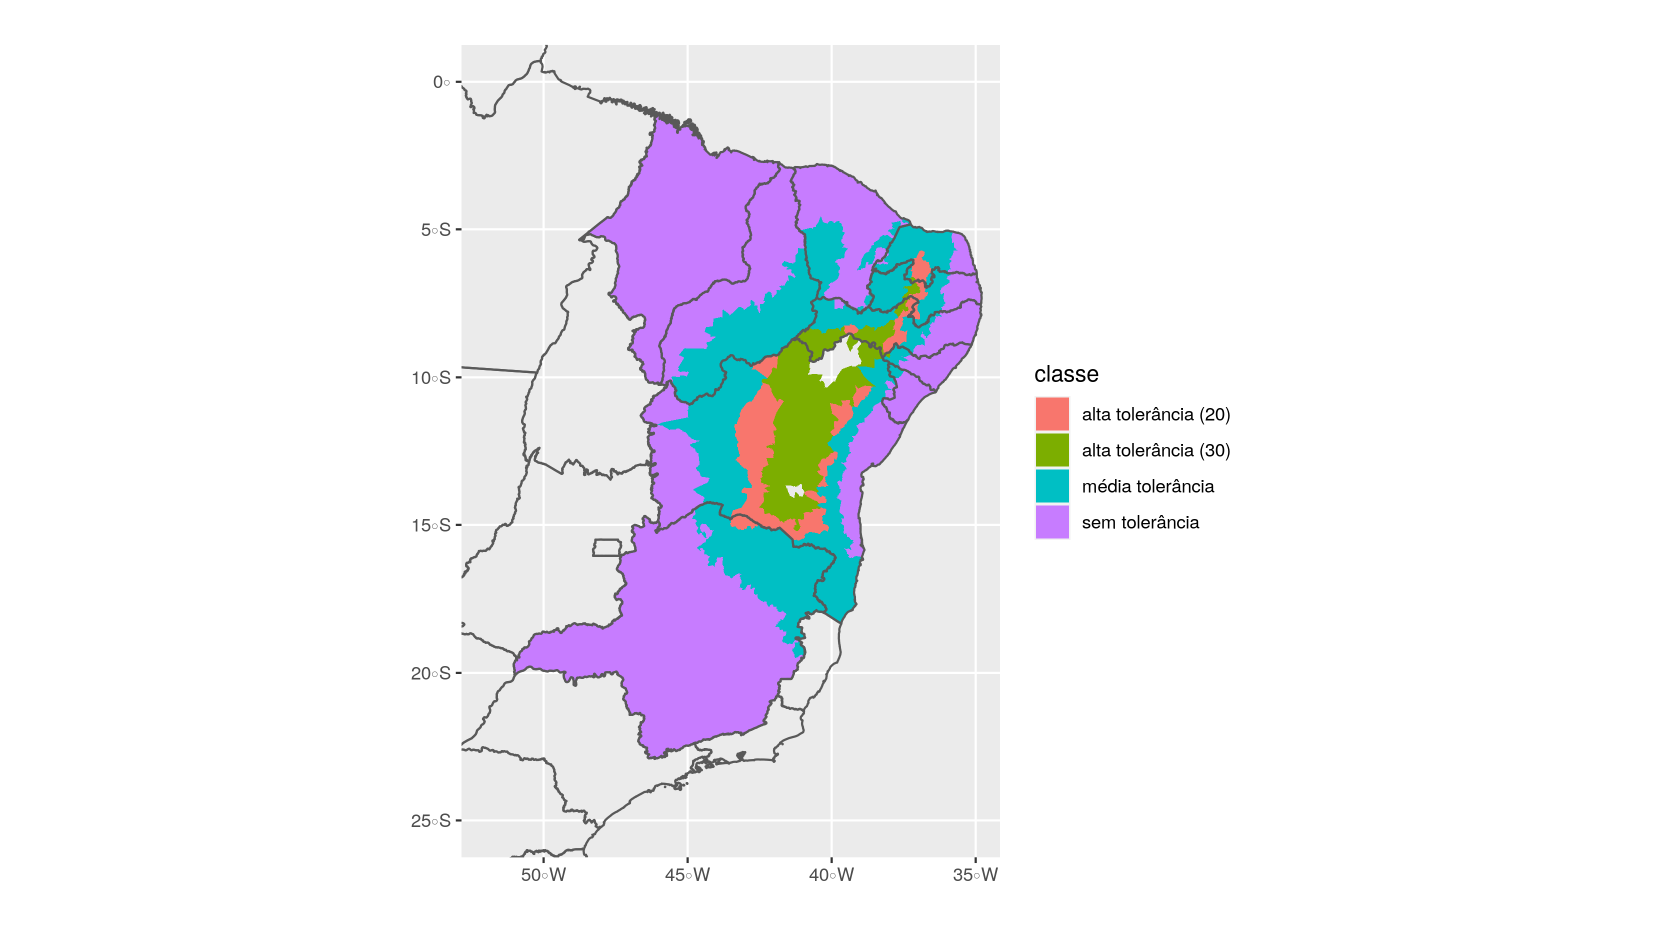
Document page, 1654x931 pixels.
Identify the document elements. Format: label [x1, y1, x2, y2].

picture [85, 33, 1568, 897]
